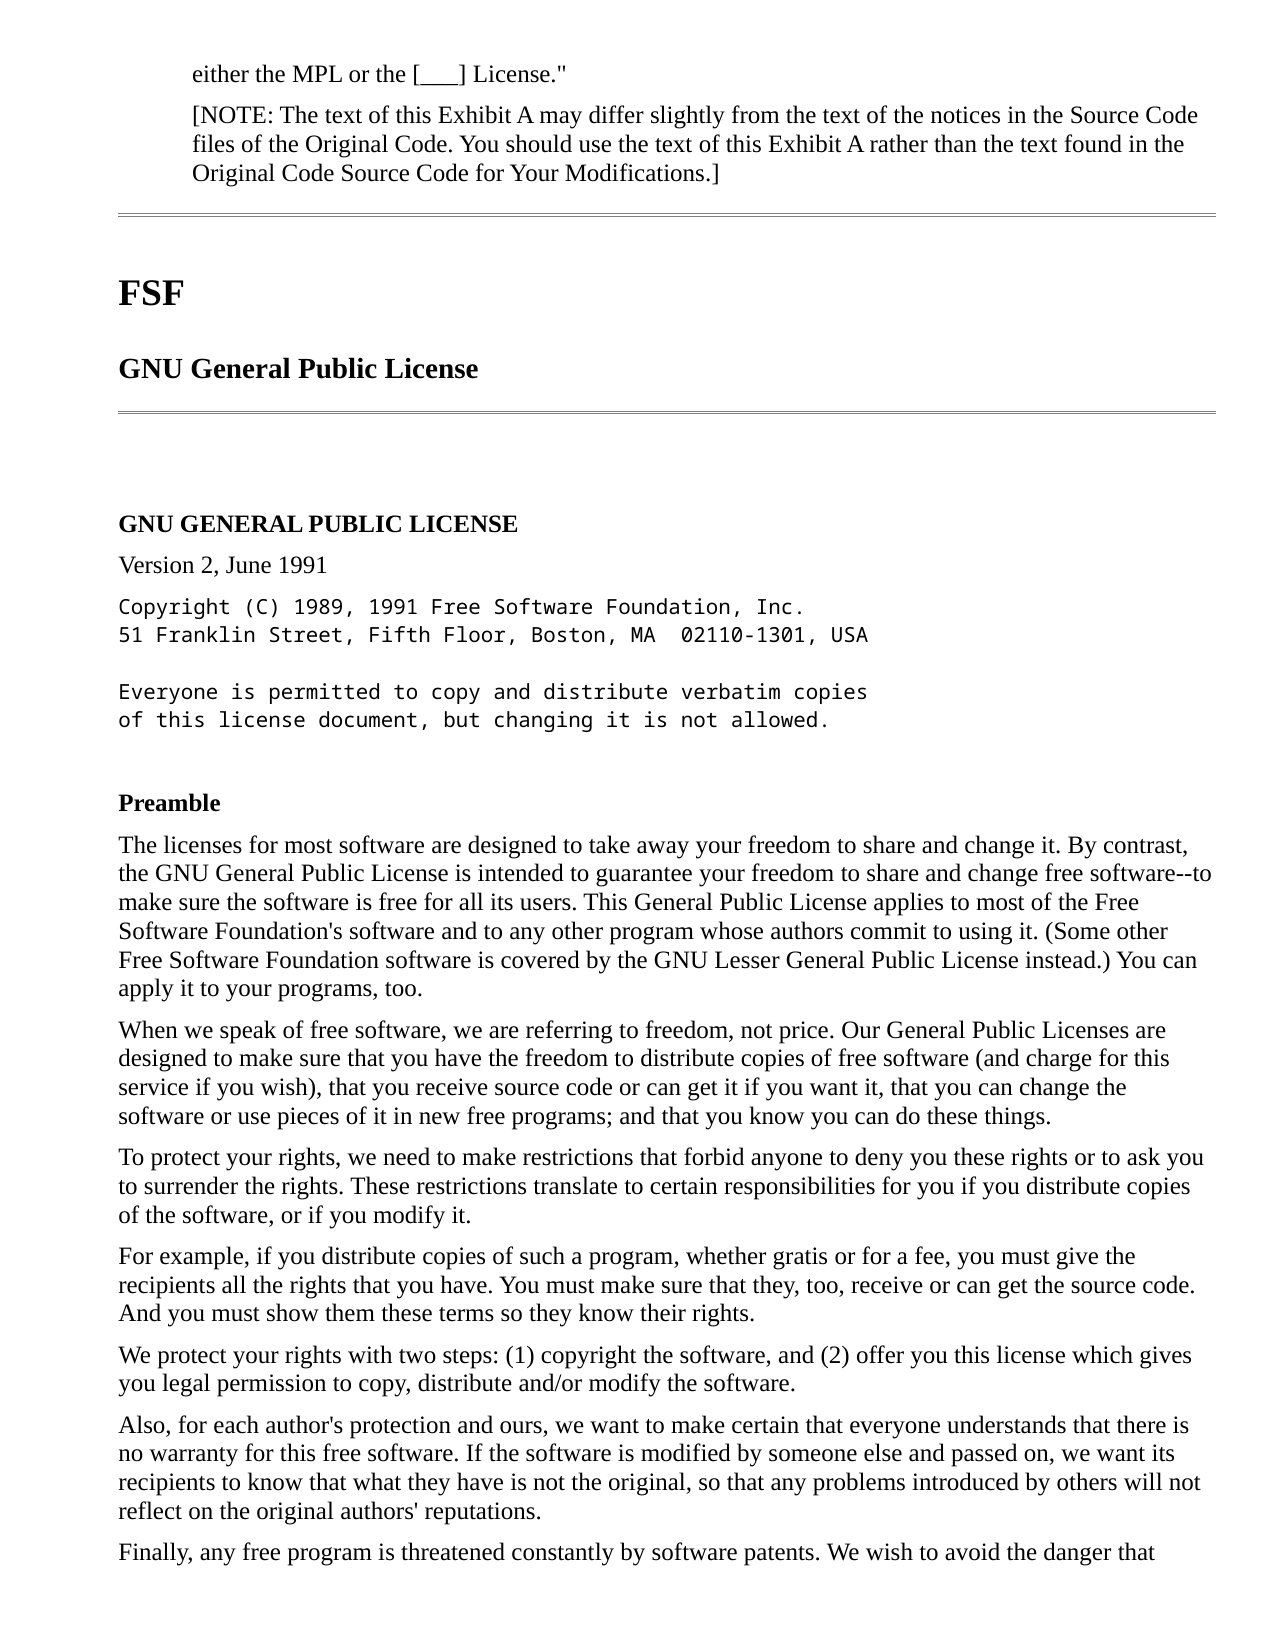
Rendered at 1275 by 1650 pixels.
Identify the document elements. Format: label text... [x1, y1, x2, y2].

text To protect your rights, we need to make restrictions that forbid anyone to deny you these rights or to ask you to surrender the rights. These restrictions translate to certain responsibilities for you if you distribute copies of the software, or if you modify it. [118, 1142, 1216, 1228]
text Finally, any free program is threatened constantly by software patents. We wish to avoid the danger that [118, 1537, 1216, 1566]
text Copyright (C) 1989, 1991 Free Software Foundation, Inc. [118, 592, 1216, 620]
text of this license document, but changing it is not allowed. [118, 706, 1216, 734]
text The licenses for most software are designed to take away your freedom to share and change it. By contrast, the GNU General Public License is intended to guarantee your freedom to share and change free software--to make sure the software is free for all its users. This General Public License applies to most of the Free Software Foundation's software and to any other program whose authors commit to using it. (Some other Free Software Foundation software is covered by the GNU Lesser General Public License instead.) You can apply it to your programs, too. [118, 830, 1216, 1002]
list either the MPL or the [___] License." [162, 59, 1216, 88]
subtitle FSF [118, 270, 1216, 313]
text When we speak of free software, we are referring to freedom, not price. Our General Public Licenses are designed to make sure that you have the freedom to distribute copies of free software (and charge for this service if you wish), that you receive source code or can get it if you want it, that you can change the software or use pieces of it in new free programs; and that you know you can do these things. [118, 1015, 1216, 1130]
list [NOTE: The text of this Exhibit A may differ slightly from the text of the notices in the Source Code files of the Original Code. You should use the text of this Exhibit A rather than the text found in the Original Code Source Code for Your Modifications.] [162, 100, 1216, 187]
subtitle GNU General Public License [118, 351, 1216, 384]
subtitle Preamble [118, 788, 1216, 817]
text Everyone is permitted to copy and distribute verbatim copies [118, 677, 1216, 706]
subtitle GNU GENERAL PUBLIC LICENSE [118, 509, 1216, 538]
text Also, for each author's protection and ours, we want to make certain that everyone understands that there is no warranty for this free software. If the software is modified by someone else and passed on, we want its recipients to know that what they have is not the original, so that any problems introduced by others will not reflect on the original authors' reputations. [118, 1410, 1216, 1525]
text 51 Franklin Street, Fifth Floor, Boston, MA 02110-1301, USA [118, 620, 1216, 649]
text For example, if you distribute copies of such a program, whether gratis or for a fee, you must give the recipients all the rights that you have. You must make sure that they, too, receive or can get the source code. And you must show them these terms so they know their rights. [118, 1241, 1216, 1327]
text Version 2, June 1991 [118, 551, 1216, 579]
text We protect your rights with two steps: (1) copyright the software, and (2) offer you this license which gives you legal permission to copy, distribute and/or modify the software. [118, 1340, 1216, 1397]
